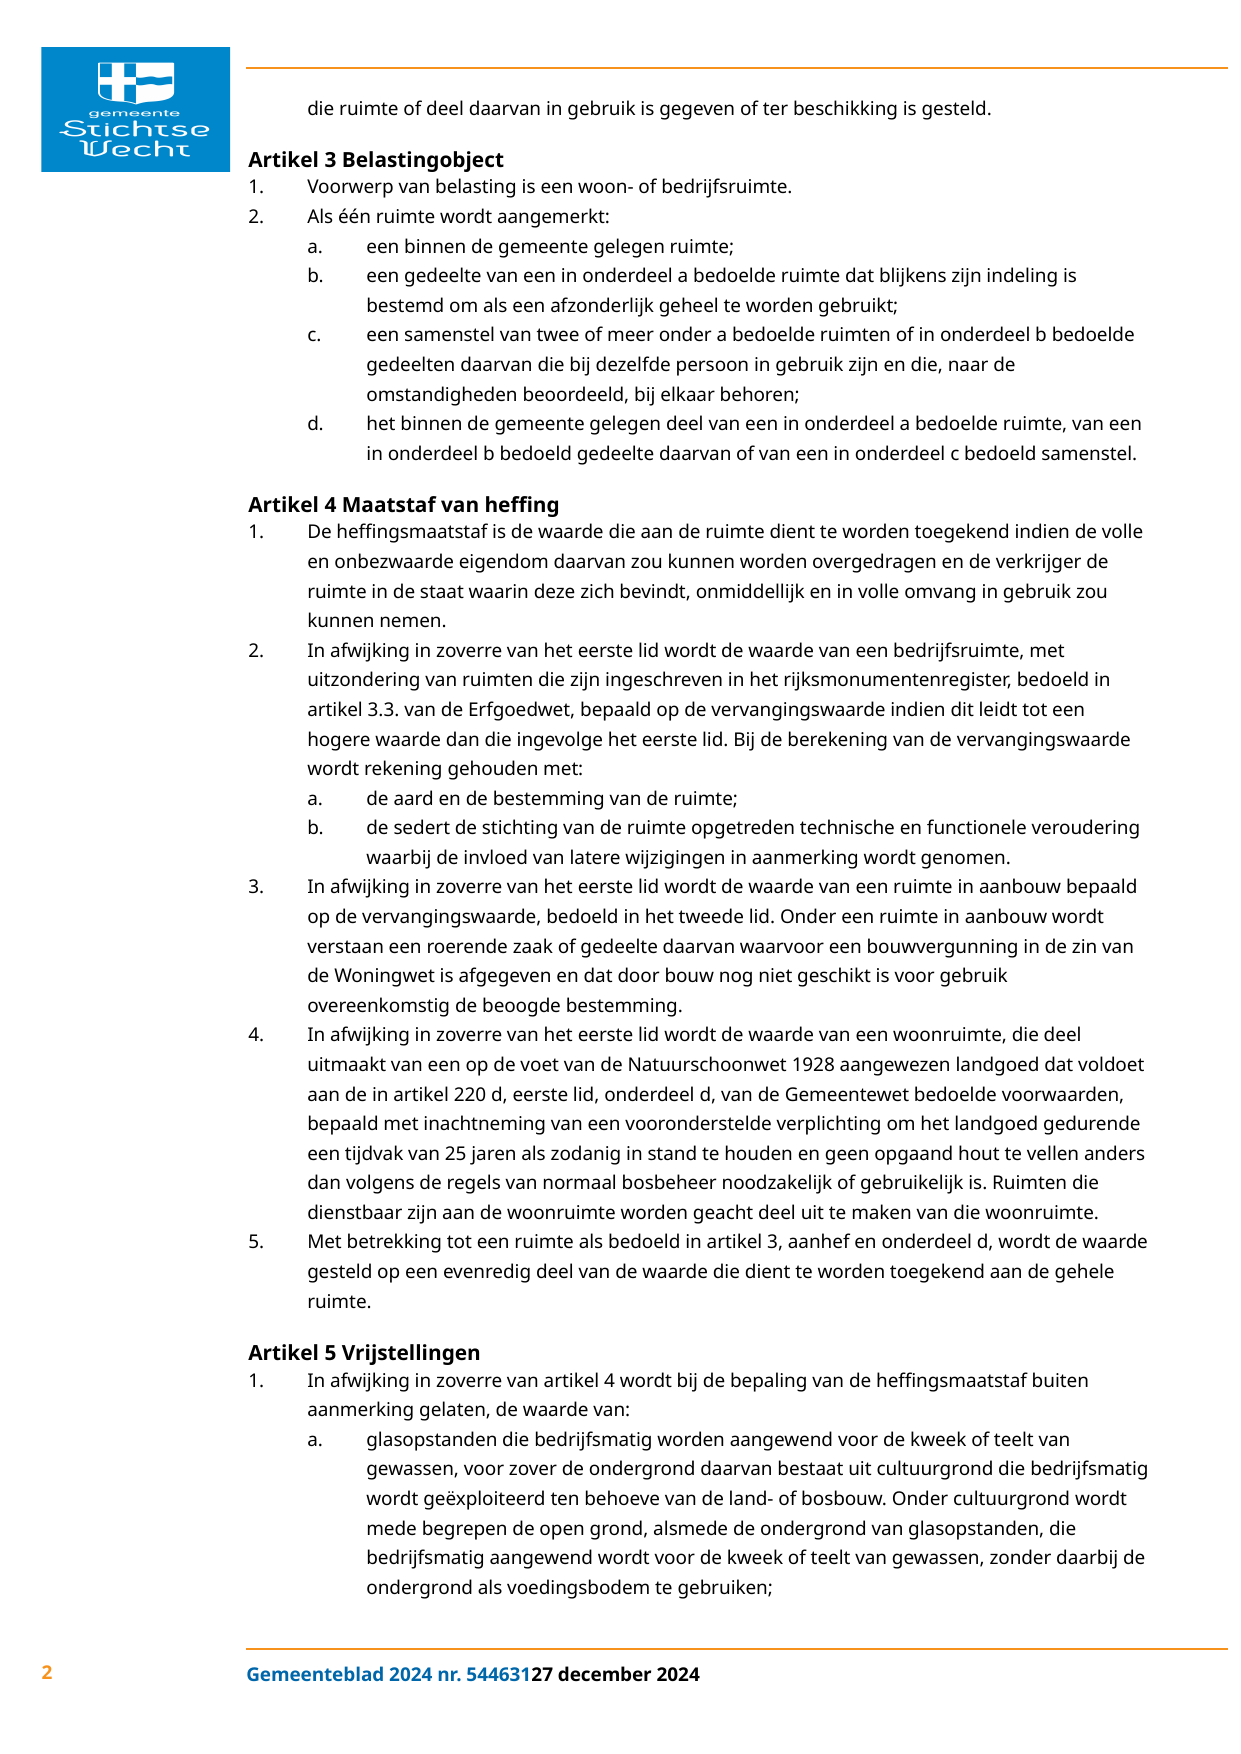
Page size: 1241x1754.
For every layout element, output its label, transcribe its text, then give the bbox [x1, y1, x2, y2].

list Met betrekking tot een ruimte als bedoeld in artikel 3, aanhef en onderdeel d, wordt de waarde gesteld op een evenredig deel van de waarde die dient te worden toegekend aan de gehele ruimte. [248, 1229, 1152, 1314]
list het binnen de gemeente gelegen deel van een in onderdeel a bedoelde ruimte, van een in onderdeel b bedoeld gedeelte daarvan of van een in onderdeel c bedoeld samenstel. [307, 410, 1152, 466]
text Artikel 4 Maatstaf van heffing [248, 490, 1152, 519]
list de sedert de stichting van de ruimte opgetreden technische en functionele veroudering waarbij de invloed van latere wijzigingen in aanmerking wordt genomen. [307, 814, 1152, 870]
list In afwijking in zoverre van het eerste lid wordt de waarde van een bedrijfsruimte, met uitzondering van ruimten die zijn ingeschreven in het rijksmonumentenregister, bedoeld in artikel 3.3. van de Erfgoedwet, bepaald op de vervangingswaarde indien dit leidt tot een hogere waarde dan die ingevolge het eerste lid. Bij de berekening van de vervangingswaarde wordt rekening gehouden met: [248, 637, 1152, 781]
list In afwijking in zoverre van het eerste lid wordt de waarde van een ruimte in aanbouw bepaald op de vervangingswaarde, bedoeld in het tweede lid. Onder een ruimte in aanbouw wordt verstaan een roerende zaak of gedeelte daarvan waarvoor een bouwvergunning in de zin van de Woningwet is afgegeven en dat door bouw nog niet geschikt is voor gebruik overeenkomstig de beoogde bestemming. [248, 874, 1152, 1018]
picture [137, 63, 174, 103]
list een gedeelte van een in onderdeel a bedoelde ruimte dat blijkens zijn indeling is bestemd om als een afzonderlijk geheel te worden gebruikt; [307, 262, 1152, 318]
list In afwijking in zoverre van artikel 4 wordt bij de bepaling van de heffingsmaatstaf buiten aanmerking gelaten, de waarde van: [248, 1367, 1152, 1422]
picture [99, 63, 135, 101]
list Voorwerp van belasting is een woon- of bedrijfsruimte. [248, 174, 1152, 199]
text Artikel 5 Vrijstellingen [248, 1338, 1152, 1367]
list die ruimte of deel daarvan in gebruik is gegeven of ter beschikking is gesteld. [248, 95, 1152, 121]
list glasopstanden die bedrijfsmatig worden aangewend voor de kweek of teelt van gewassen, voor zover de ondergrond daarvan bestaat uit cultuurgrond die bedrijfsmatig wordt geëxploiteerd ten behoeve van de land- of bosbouw. Onder cultuurgrond wordt mede begrepen de open grond, alsmede de ondergrond van glasopstanden, die bedrijfsmatig aangewend wordt voor de kweek of teelt van gewassen, zonder daarbij de ondergrond als voedingsbodem te gebruiken; [307, 1426, 1152, 1599]
list De heffingsmaatstaf is de waarde die aan de ruimte dient te worden toegekend indien de volle en onbezwaarde eigendom daarvan zou kunnen worden overgedragen en de verkrijger de ruimte in de staat waarin deze zich bevindt, onmiddellijk en in volle omvang in gebruik zou kunnen nemen. [248, 519, 1152, 633]
text Artikel 3 Belastingobject [248, 145, 1152, 174]
list Als één ruimte wordt aangemerkt: [248, 203, 1152, 229]
list een binnen de gemeente gelegen ruimte; [307, 233, 1152, 258]
list In afwijking in zoverre van het eerste lid wordt de waarde van een woonruimte, die deel uitmaakt van een op de voet van de Natuurschoonwet 1928 aangewezen landgoed dat voldoet aan de in artikel 220 d, eerste lid, onderdeel d, van de Gemeentewet bedoelde voorwaarden, bepaald met inachtneming van een vooronderstelde verplichting om het landgoed gedurende een tijdvak van 25 jaren als zodanig in stand te houden en geen opgaand hout te vellen anders dan volgens de regels van normaal bosbeheer noodzakelijk of gebruikelijk is. Ruimten die dienstbaar zijn aan de woonruimte worden geacht deel uit te maken van die woonruimte. [248, 1022, 1152, 1225]
list de aard en de bestemming van de ruimte; [307, 785, 1152, 811]
list een samenstel van twee of meer onder a bedoelde ruimten of in onderdeel b bedoelde gedeelten daarvan die bij dezelfde persoon in gebruik zijn en die, naar de omstandigheden beoordeeld, bij elkaar behoren; [307, 322, 1152, 406]
